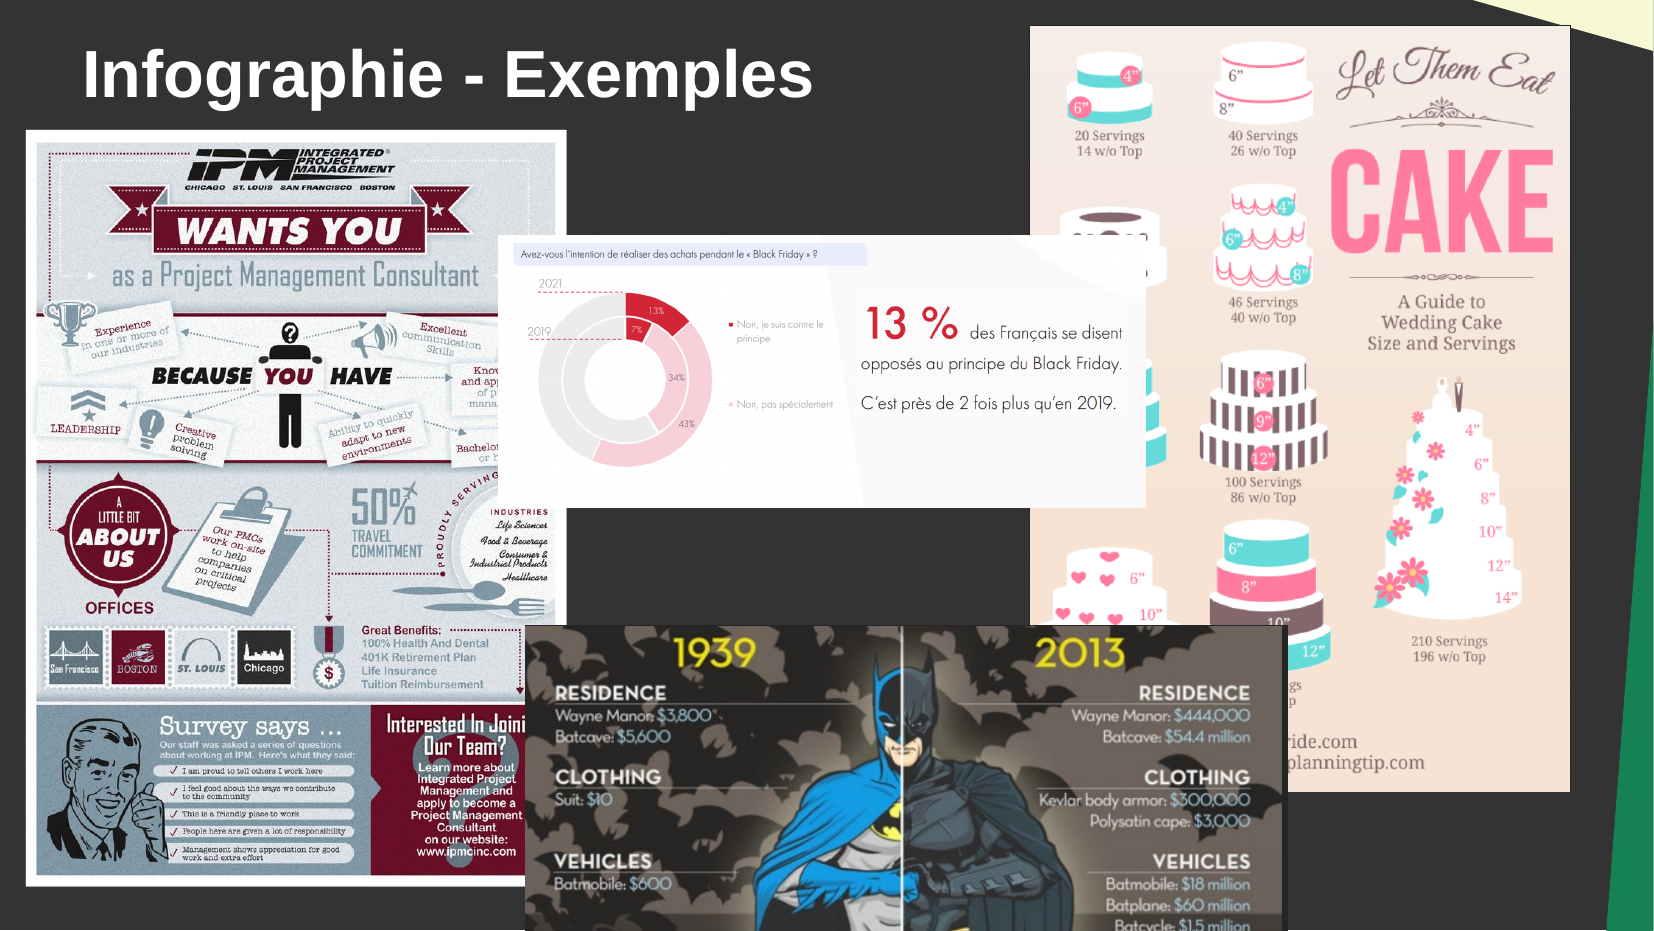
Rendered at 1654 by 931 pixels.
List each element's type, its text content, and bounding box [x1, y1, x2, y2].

picture [25, 25, 1571, 931]
text_box [1472, 0, 1654, 52]
text_box [1606, 313, 1654, 931]
title Infographie - Exemples [82, 37, 1029, 122]
